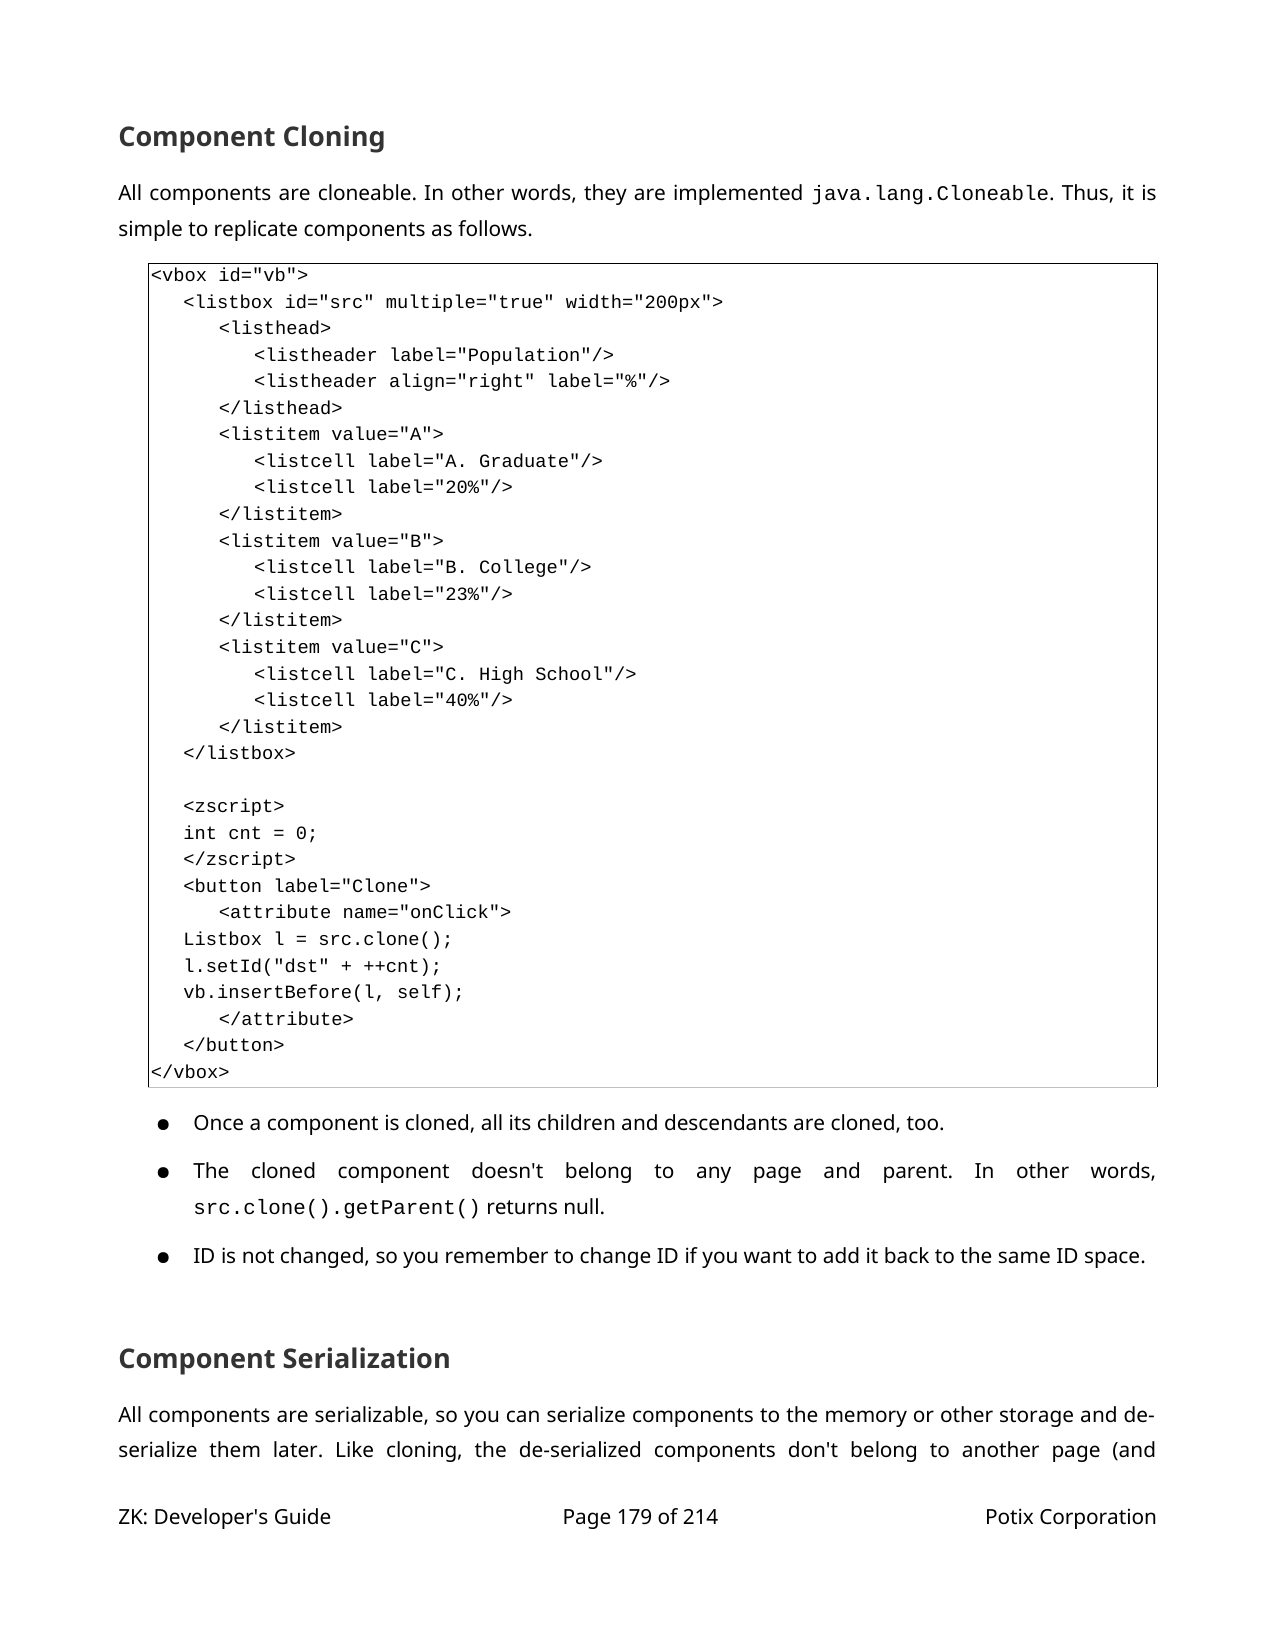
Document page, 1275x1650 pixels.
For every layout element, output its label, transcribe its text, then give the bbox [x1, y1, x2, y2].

list The cloned component doesn't belong to any page and parent. In other words, src.clone().getParent() returns null. [156, 1157, 1157, 1220]
subtitle Component Serialization [118, 1340, 1157, 1377]
text <vbox id="vb"> <listbox id="src" multiple="true" width="200px"> <listhead> <listheader label="Population"/> <listheader align="right" label="%"/> </listhead> <listitem value="A"> <listcell label="A. Graduate"/> <listcell label="20%"/> </listitem> <listitem value="B"> <listcell label="B. College"/> <listcell label="23%"/> </listitem> <listitem value="C"> <listcell label="C. High School"/> <listcell label="40%"/> </listitem> </listbox> <zscript> int cnt = 0; </zscript> <button label="Clone"> <attribute name="onClick"> Listbox l = src.clone(); l.setId("dst" + ++cnt); vb.insertBefore(l, self); </attribute> </button> </vbox> [149, 264, 1157, 1087]
text All components are cloneable. In other words, they are implemented java.lang.Cloneable. Thus, it is simple to replicate components as follows. [118, 178, 1157, 242]
list ID is not changed, so you remember to change ID if you want to add it back to the same ID space. [156, 1241, 1157, 1269]
list Once a component is cloned, all its children and descendants are cloned, too. [156, 1108, 1157, 1136]
subtitle Component Cloning [118, 118, 1157, 155]
text All components are serializable, so you can serialize components to the memory or other storage and de-serialize them later. Like cloning, the de-serialized components don't belong to another page (and [118, 1400, 1157, 1464]
